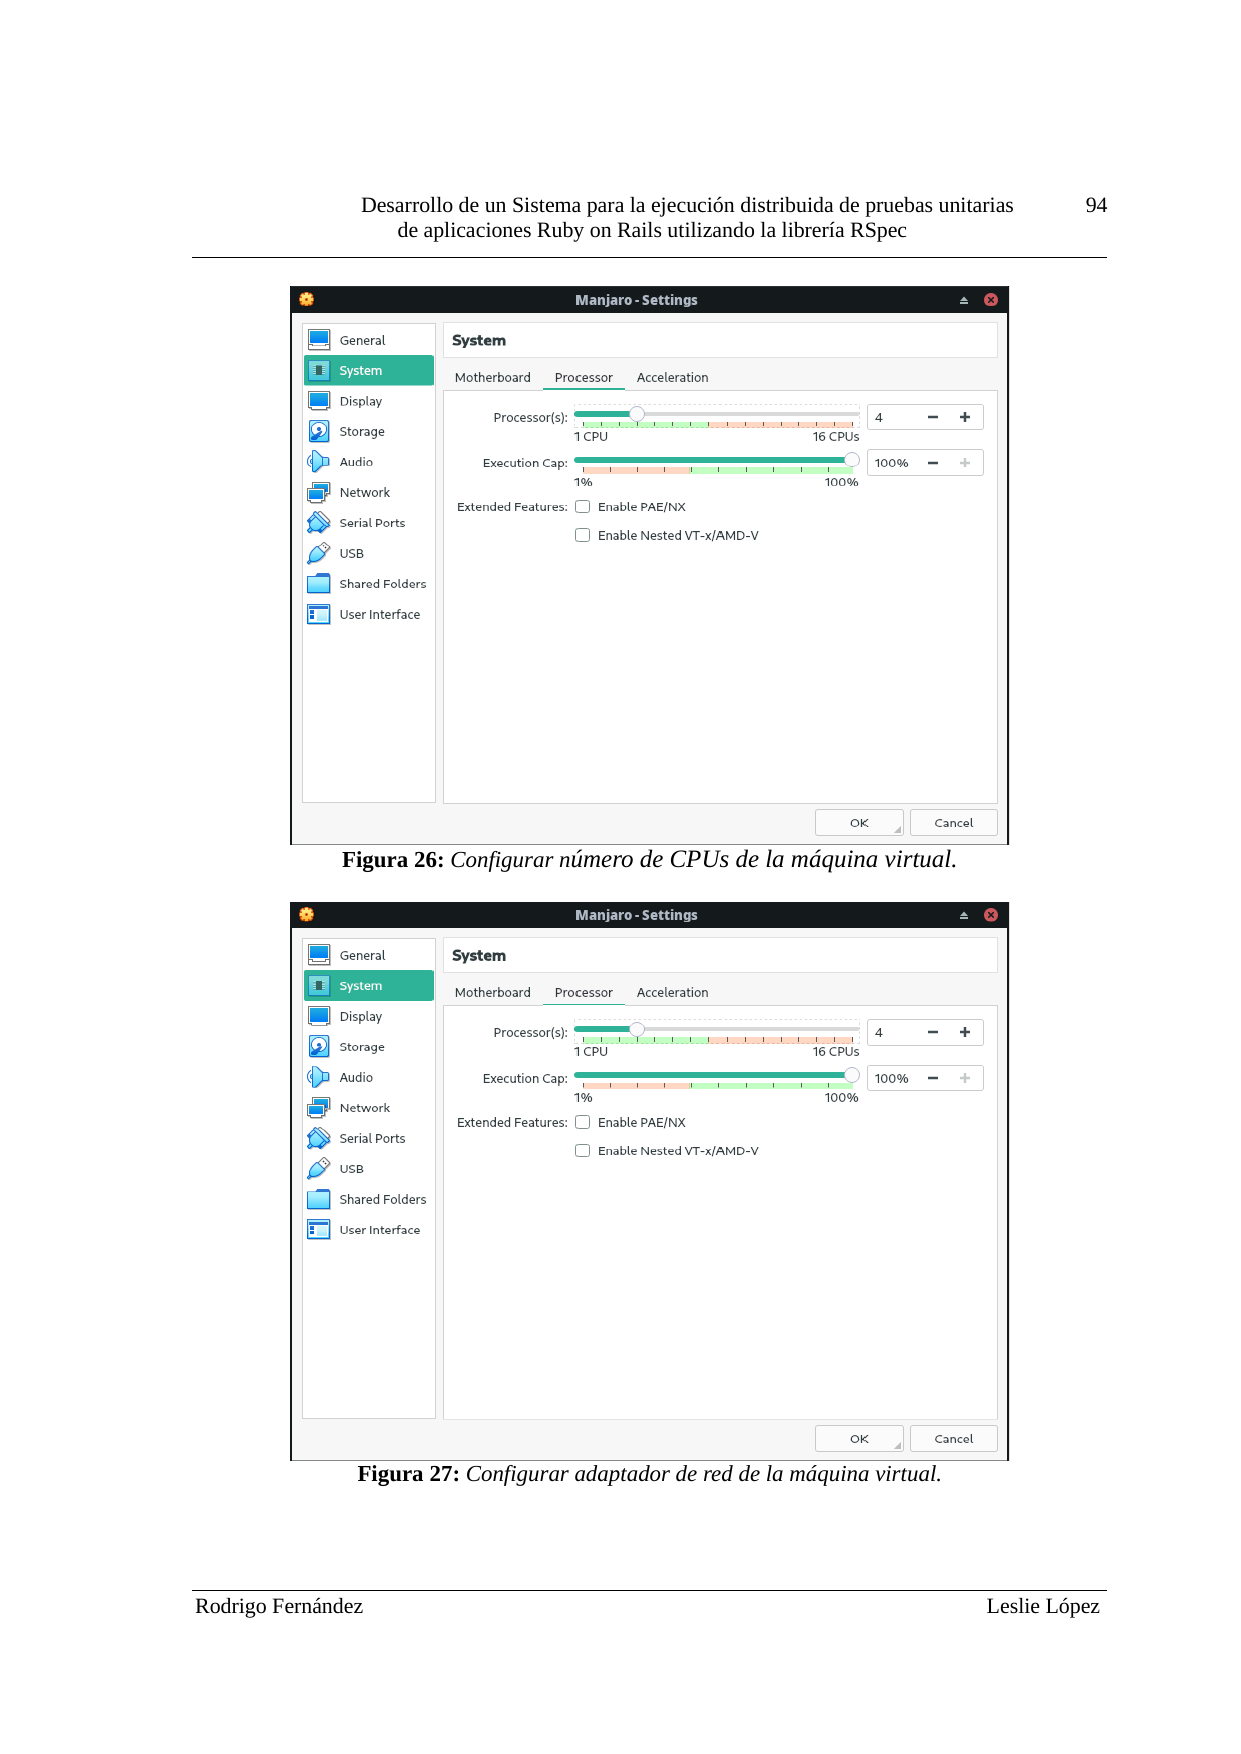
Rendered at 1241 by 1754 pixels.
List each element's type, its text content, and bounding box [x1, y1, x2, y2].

text Figura 26: Configurar número de CPUs de la máquina virtual. [290, 845, 1009, 873]
text Figura 27: Configurar adaptador de red de la máquina virtual. [290, 1461, 1009, 1487]
picture [290, 902, 1010, 1461]
picture [290, 286, 1010, 845]
